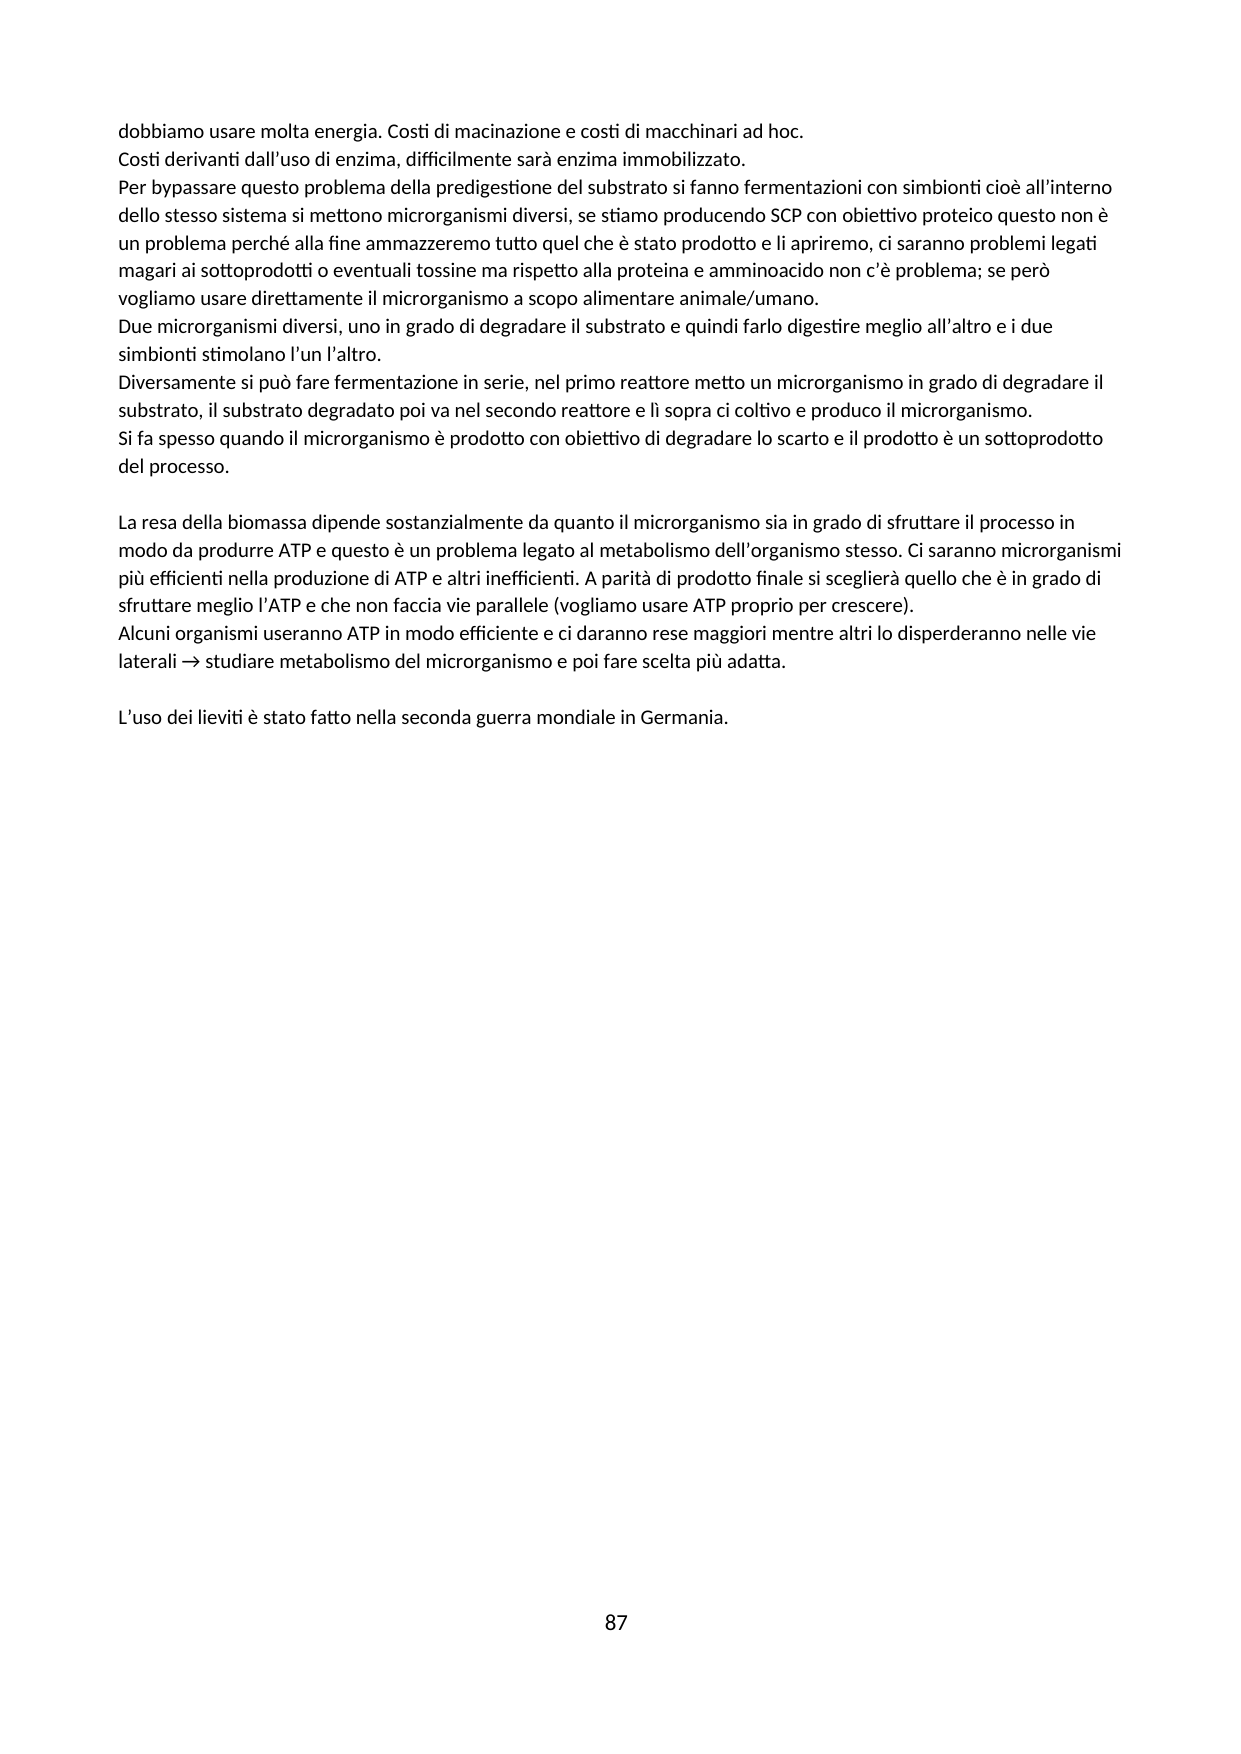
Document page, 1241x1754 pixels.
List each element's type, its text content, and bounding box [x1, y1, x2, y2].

text Diversamente si può fare fermentazione in serie, nel primo reattore metto un microrganismo in grado di degradare il substrato, il substrato degradato poi va nel secondo reattore e lì sopra ci coltivo e produco il microrganismo. Si fa spesso quando il microrganismo è prodotto con obiettivo di degradare lo scarto e il prodotto è un sottoprodotto del processo. La resa della biomassa dipende sostanzialmente da quanto il microrganismo sia in grado di sfruttare il processo in modo da produrre ATP e questo è un problema legato al metabolismo dell’organismo stesso. Ci saranno microrganismi più efficienti nella produzione di ATP e altri inefficienti. A parità di prodotto finale si sceglierà quello che è in grado di sfruttare meglio l’ATP e che non faccia vie parallele (vogliamo usare ATP proprio per crescere). Alcuni organismi useranno ATP in modo efficiente e ci daranno rese maggiori mentre altri lo disperderanno nelle vie laterali → studiare metabolismo del microrganismo e poi fare scelta più adatta. L’uso dei lieviti è stato fatto nella seconda guerra mondiale in Germania. [118, 369, 1124, 758]
text dobbiamo usare molta energia. Costi di macinazione e costi di macchinari ad hoc. Costi derivanti dall’uso di enzima, difficilmente sarà enzima immobilizzato. Per bypassare questo problema della predigestione del substrato si fanno fermentazioni con simbionti cioè all’interno dello stesso sistema si mettono microrganismi diversi, se stiamo producendo SCP con obiettivo proteico questo non è un problema perché alla fine ammazzeremo tutto quel che è stato prodotto e li apriremo, ci saranno problemi legati magari ai sottoprodotti o eventuali tossine ma rispetto alla proteina e amminoacido non c’è problema; se però vogliamo usare direttamente il microrganismo a scopo alimentare animale/umano. Due microrganismi diversi, uno in grado di degradare il substrato e quindi farlo digestire meglio all’altro e i due simbionti stimolano l’un l’altro. [118, 118, 1124, 367]
